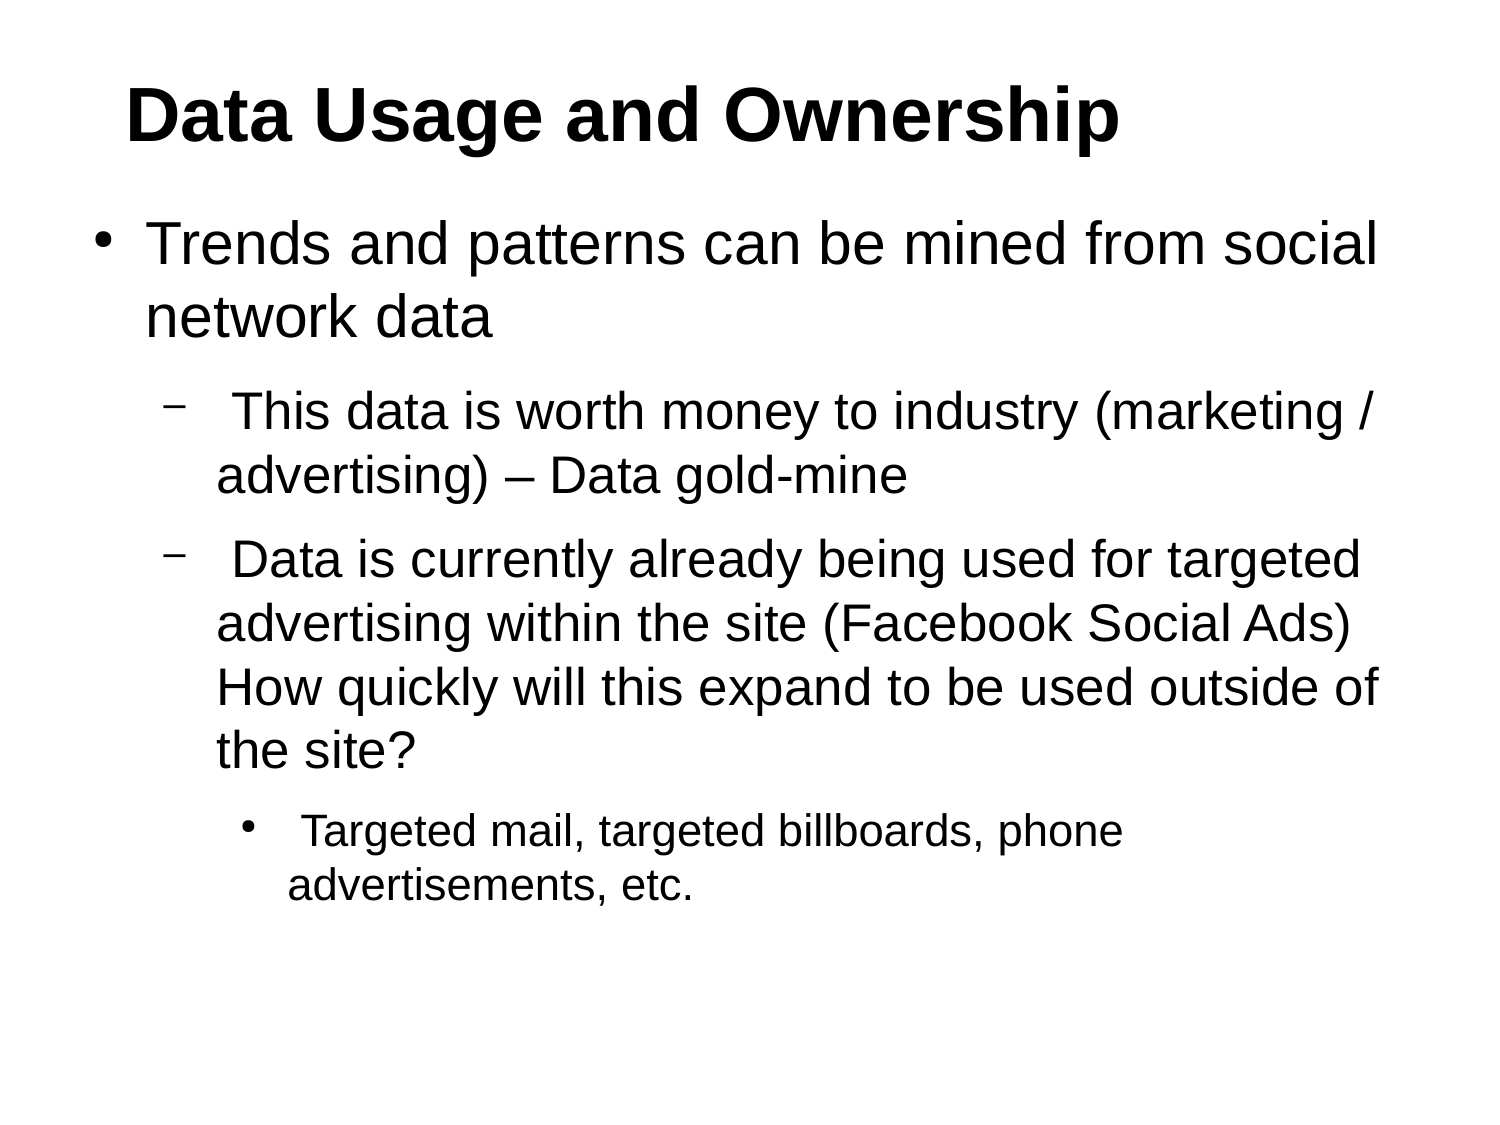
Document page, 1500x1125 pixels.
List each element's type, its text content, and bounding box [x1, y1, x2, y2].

list Trends and patterns can be mined from social network data This data is worth money to industry (marketing / advertising) – Data gold-mine Data is currently already being used for targeted advertising within the site (Facebook Social Ads) How quickly will this expand to be used outside of the site? Targeted mail, targeted billboards, phone advertisements, etc. [75, 204, 1395, 1075]
title Data Usage and Ownership [75, 44, 1425, 177]
